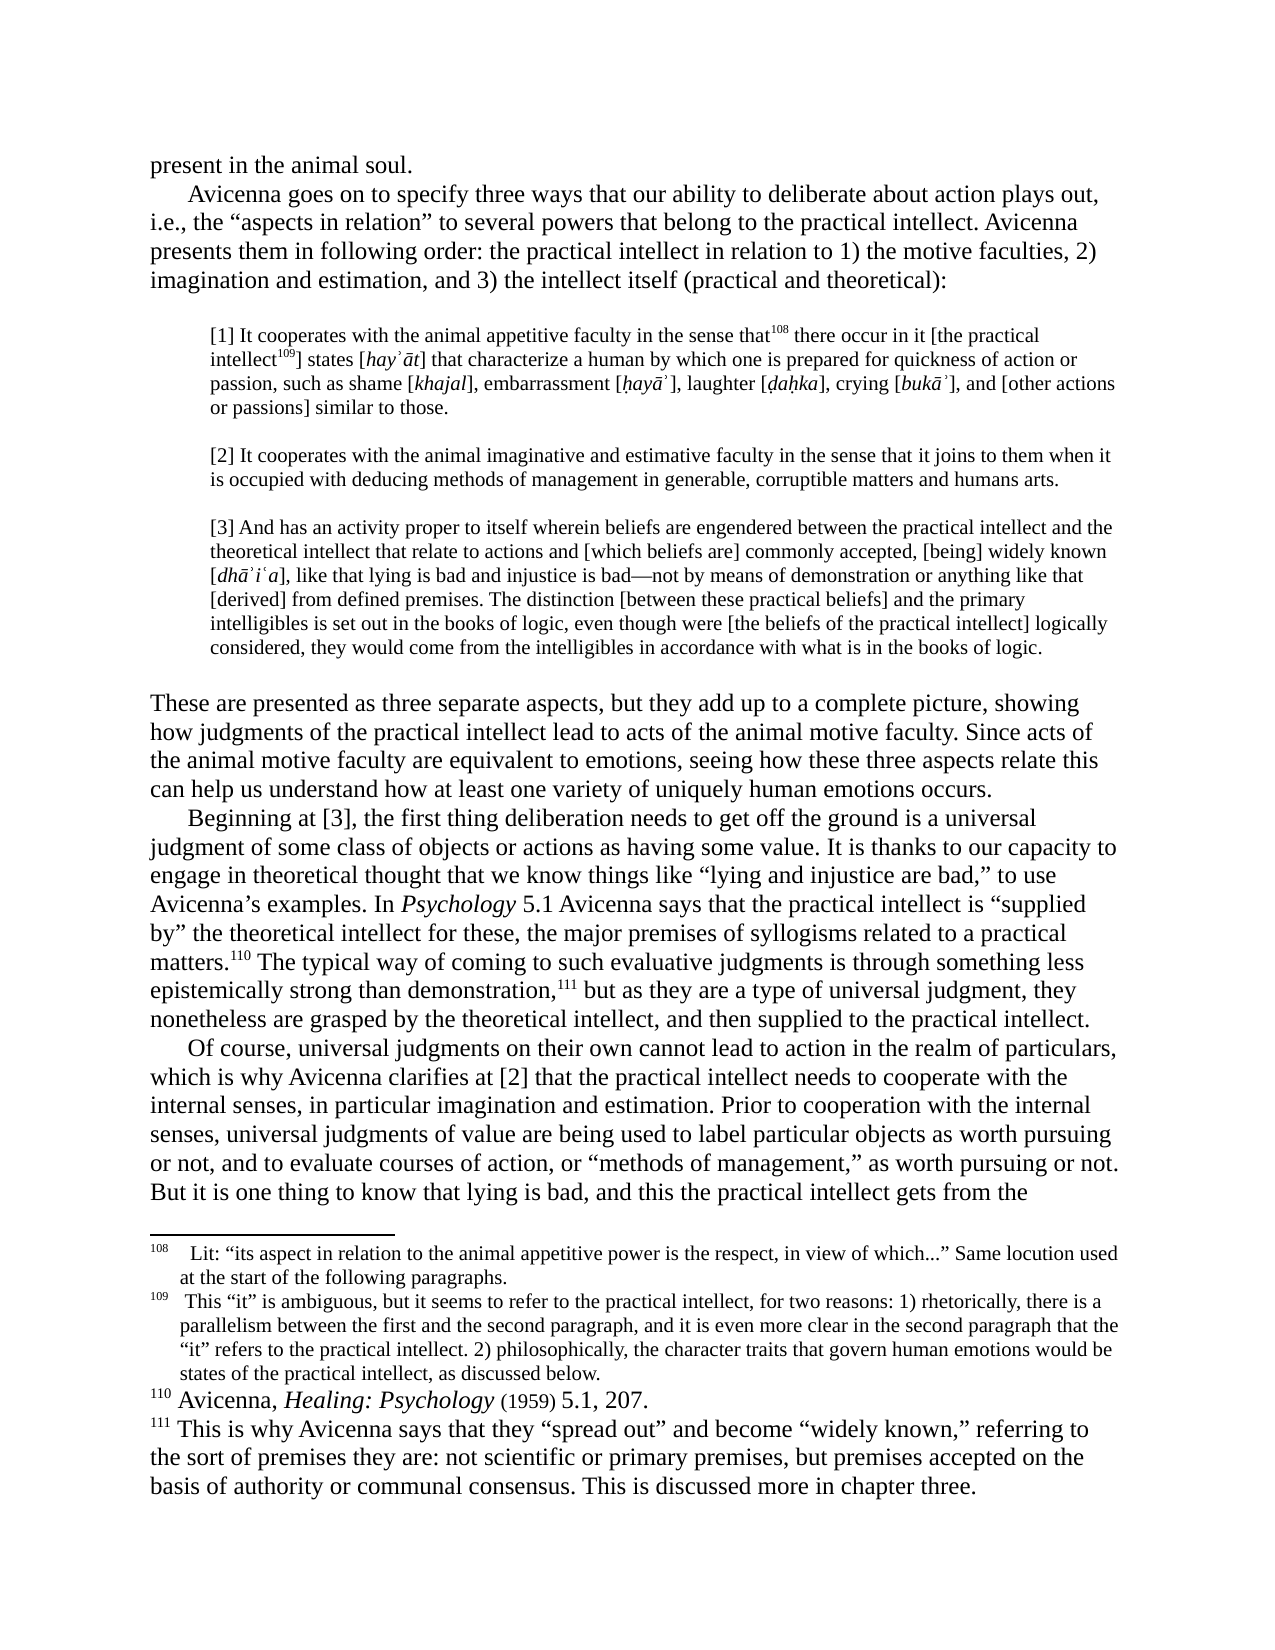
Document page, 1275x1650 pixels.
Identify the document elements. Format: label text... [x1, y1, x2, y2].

text This “it” is ambiguous, but it seems to refer to the practical intellect, for two reasons: 1) rhetorically, there is a parallelism between the first and the second paragraph, and it is even more clear in the second paragraph that the “it” refers to the practical intellect. 2) philosophically, the character traits that govern human emotions would be states of the practical intellect, as discussed below. [150, 1289, 1125, 1385]
text Avicenna, Healing: Psychology (1959) 5.1, 207. [150, 1385, 1125, 1414]
text [1] It cooperates with the animal appetitive faculty in the sense that there occur in it [the practical intellect] states [hayʾāt] that characterize a human by which one is prepared for quickness of action or passion, such as shame [khajal], embarrassment [ḥayāʾ], laughter [ḍaḥka], crying [bukāʾ], and [other actions or passions] similar to those. [210, 322, 1125, 419]
text This is why Avicenna says that they “spread out” and become “widely known,” referring to the sort of premises they are: not scientific or primary premises, but premises accepted on the basis of authority or communal consensus. This is discussed more in chapter three. [150, 1414, 1125, 1500]
text Avicenna goes on to specify three ways that our ability to deliberate about action plays out, i.e., the “aspects in relation” to several powers that belong to the practical intellect. Avicenna presents them in following order: the practical intellect in relation to 1) the motive faculties, 2) imagination and estimation, and 3) the intellect itself (practical and theoretical): [150, 179, 1125, 294]
text Beginning at [3], the first thing deliberation needs to get off the ground is a universal judgment of some class of objects or actions as having some value. It is thanks to our capacity to engage in theoretical thought that we know things like “lying and injustice are bad,” to use Avicenna’s examples. In Psychology 5.1 Avicenna says that the practical intellect is “supplied by” the theoretical intellect for these, the major premises of syllogisms related to a practical matters. The typical way of coming to such evaluative judgments is through something less epistemically strong than demonstration, but as they are a type of universal judgment, they nonetheless are grasped by the theoretical intellect, and then supplied to the practical intellect. [150, 803, 1125, 1033]
text present in the animal soul. [150, 150, 1125, 179]
text [3] And has an activity proper to itself wherein beliefs are engendered between the practical intellect and the theoretical intellect that relate to actions and [which beliefs are] commonly accepted, [being] widely known [dhāʾiʿa], like that lying is bad and injustice is bad—not by means of demonstration or anything like that [derived] from defined premises. The distinction [between these practical beliefs] and the primary intelligibles is set out in the books of logic, even though were [the beliefs of the practical intellect] logically considered, they would come from the intelligibles in accordance with what is in the books of logic. [210, 515, 1125, 659]
text Lit: “its aspect in relation to the animal appetitive power is the respect, in view of which...” Same locution used at the start of the following paragraphs. [150, 1241, 1125, 1289]
text These are presented as three separate aspects, but they add up to a complete picture, showing how judgments of the practical intellect lead to acts of the animal motive faculty. Since acts of the animal motive faculty are equivalent to emotions, seeing how these three aspects relate this can help us understand how at least one variety of uniquely human emotions occurs. [150, 688, 1125, 803]
text Of course, universal judgments on their own cannot lead to action in the realm of particulars, which is why Avicenna clarifies at [2] that the practical intellect needs to cooperate with the internal senses, in particular imagination and estimation. Prior to cooperation with the internal senses, universal judgments of value are being used to label particular objects as worth pursuing or not, and to evaluate courses of action, or “methods of management,” as worth pursuing or not. But it is one thing to know that lying is bad, and this the practical intellect gets from the [150, 1033, 1125, 1206]
text [2] It cooperates with the animal imaginative and estimative faculty in the sense that it joins to them when it is occupied with deducing methods of management in generable, corruptible matters and humans arts. [210, 443, 1125, 491]
